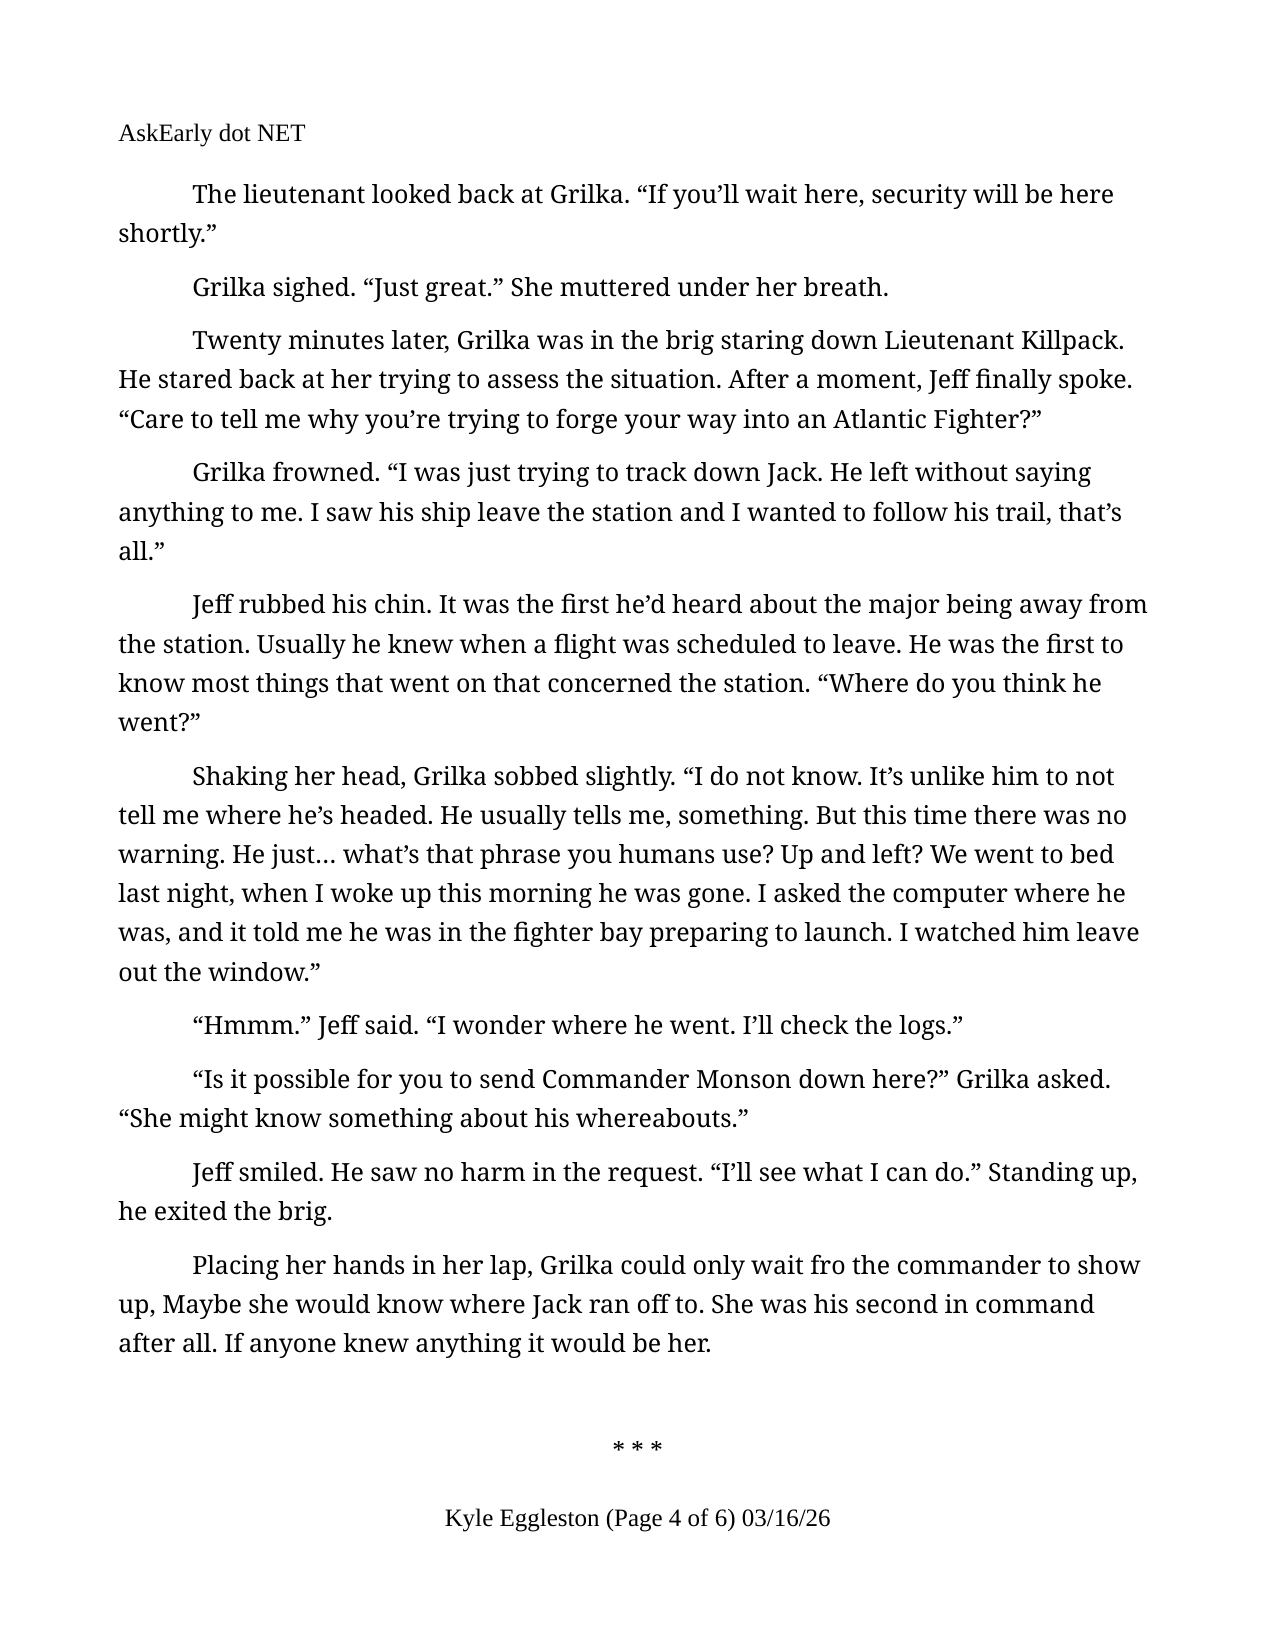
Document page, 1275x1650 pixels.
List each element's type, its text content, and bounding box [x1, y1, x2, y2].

text Twenty minutes later, Grilka was in the brig staring down Lieutenant Killpack. He stared back at her trying to assess the situation. After a moment, Jeff finally spoke. “Care to tell me why you’re trying to forge your way into an Atlantic Fighter?” [118, 323, 1157, 435]
text Grilka frowned. “I was just trying to track down Jack. He left without saying anything to me. I saw his ship leave the station and I wanted to follow his trail, that’s all.” [118, 455, 1157, 567]
text “Hmmm.” Jeff said. “I wonder where he went. I’ll check the logs.” [118, 1008, 1157, 1042]
text “Is it possible for you to send Commander Monson down here?” Grilka asked. “She might know something about his whereabouts.” [118, 1062, 1157, 1135]
text Grilka sighed. “Just great.” She muttered under her breath. [118, 269, 1157, 303]
text The lieutenant looked back at Grilka. “If you’ll wait here, security will be here shortly.” [118, 176, 1157, 249]
text Jeff smiled. He saw no harm in the request. “I’ll see what I can do.” Standing up, he exited the brig. [118, 1155, 1157, 1228]
text * * * [118, 1433, 1157, 1467]
text Placing her hands in her lap, Grilka could only wait fro the commander to show up, Maybe she would know where Jack ran off to. She was his second in command after all. If anyone knew anything it would be her. [118, 1248, 1157, 1360]
text Shaking her head, Grilka sobbed slightly. “I do not know. It’s unlike him to not tell me where he’s headed. He usually tells me, something. But this time there was no warning. He just… what’s that phrase you humans use? Up and left? We went to bed last night, when I woke up this morning he was gone. I asked the computer where he was, and it told me he was in the fighter bay preparing to launch. I watched him leave out the window.” [118, 758, 1157, 988]
text Jeff rubbed his chin. It was the first he’d heard about the major being away from the station. Usually he knew when a flight was scheduled to leave. He was the first to know most things that went on that concerned the station. “Where do you think he went?” [118, 587, 1157, 739]
